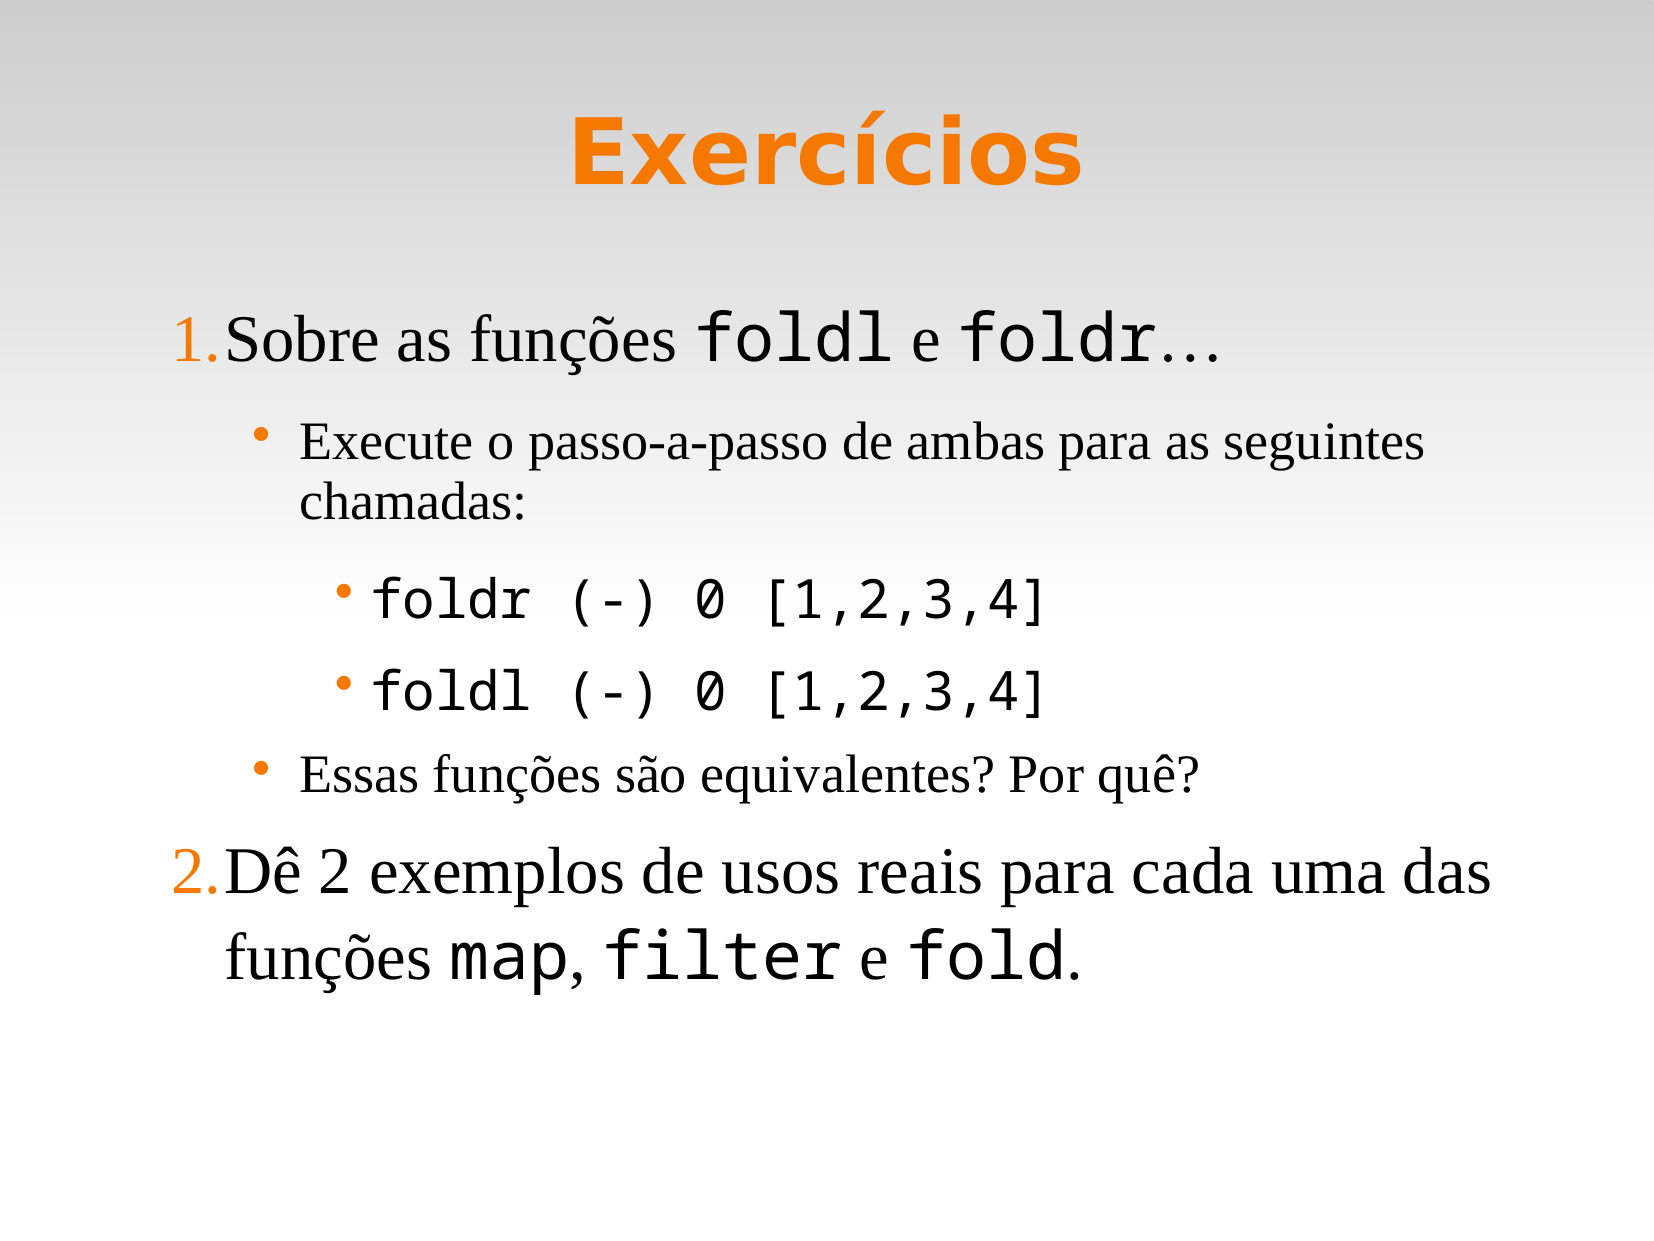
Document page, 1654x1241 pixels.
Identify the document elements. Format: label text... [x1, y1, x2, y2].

title Exercícios [82, 49, 1571, 257]
list Sobre as funções foldl e foldr… Execute o passo-a-passo de ambas para as seguintes chamadas: foldr (-) 0 [1,2,3,4] foldl (-) 0 [1,2,3,4] Essas funções são equivalentes? Por quê? Dê 2 exemplos de usos reais para cada uma das funções map, filter e fold. [82, 290, 1571, 1205]
